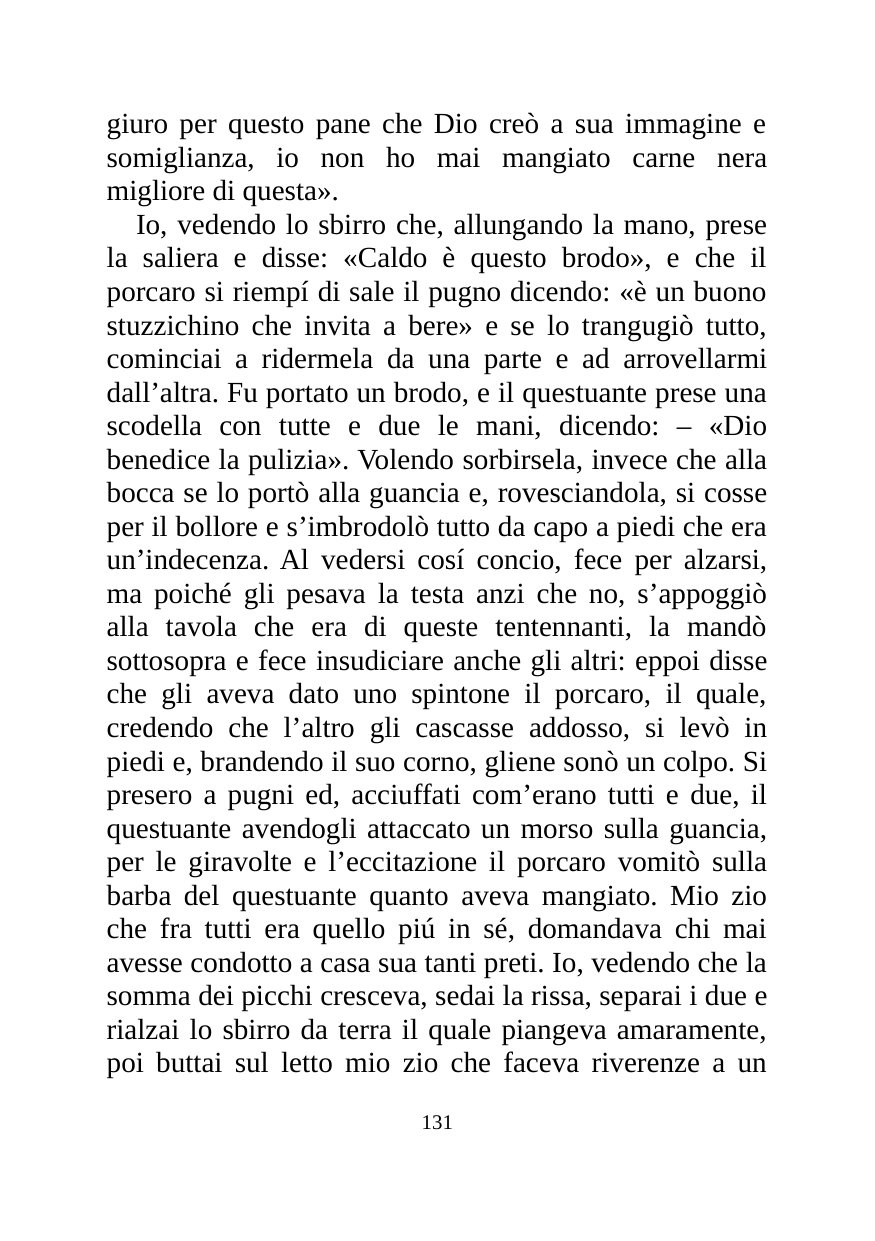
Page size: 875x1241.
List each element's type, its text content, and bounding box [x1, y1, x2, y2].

text Io, vedendo lo sbirro che, allungando la mano, prese la saliera e disse: «Caldo è questo brodo», e che il porcaro si riempí di sale il pugno dicendo: «è un buono stuzzichino che invita a bere» e se lo trangugiò tutto, cominciai a ridermela da una parte e ad arrovellarmi dall’altra. Fu portato un brodo, e il questuante prese una scodella con tutte e due le mani, dicendo: – «Dio benedice la pulizia». Volendo sorbirsela, invece che alla bocca se lo portò alla guancia e, rovesciandola, si cosse per il bollore e s’imbrodolò tutto da capo a piedi che era un’indecenza. Al vedersi cosí concio, fece per alzarsi, ma poiché gli pesava la testa anzi che no, s’appoggiò alla tavola che era di queste tentennanti, la mandò sottosopra e fece insudiciare anche gli altri: eppoi disse che gli aveva dato uno spintone il porcaro, il quale, credendo che l’altro gli cascasse addosso, si levò in piedi e, brandendo il suo corno, gliene sonò un colpo. Si presero a pugni ed, acciuffati com’erano tutti e due, il questuante avendogli attaccato un morso sulla guancia, per le giravolte e l’eccitazione il porcaro vomitò sulla barba del questuante quanto aveva mangiato. Mio zio che fra tutti era quello piú in sé, domandava chi mai avesse condotto a casa sua tanti preti. Io, vedendo che la somma dei picchi cresceva, sedai la rissa, separai i due e rialzai lo sbirro da terra il quale piangeva amaramente, poi buttai sul letto mio zio che faceva riverenze a un [106, 207, 768, 1079]
text giuro per questo pane che Dio creò a sua immagine e somiglianza, io non ho mai mangiato carne nera migliore di questa». [106, 106, 768, 207]
